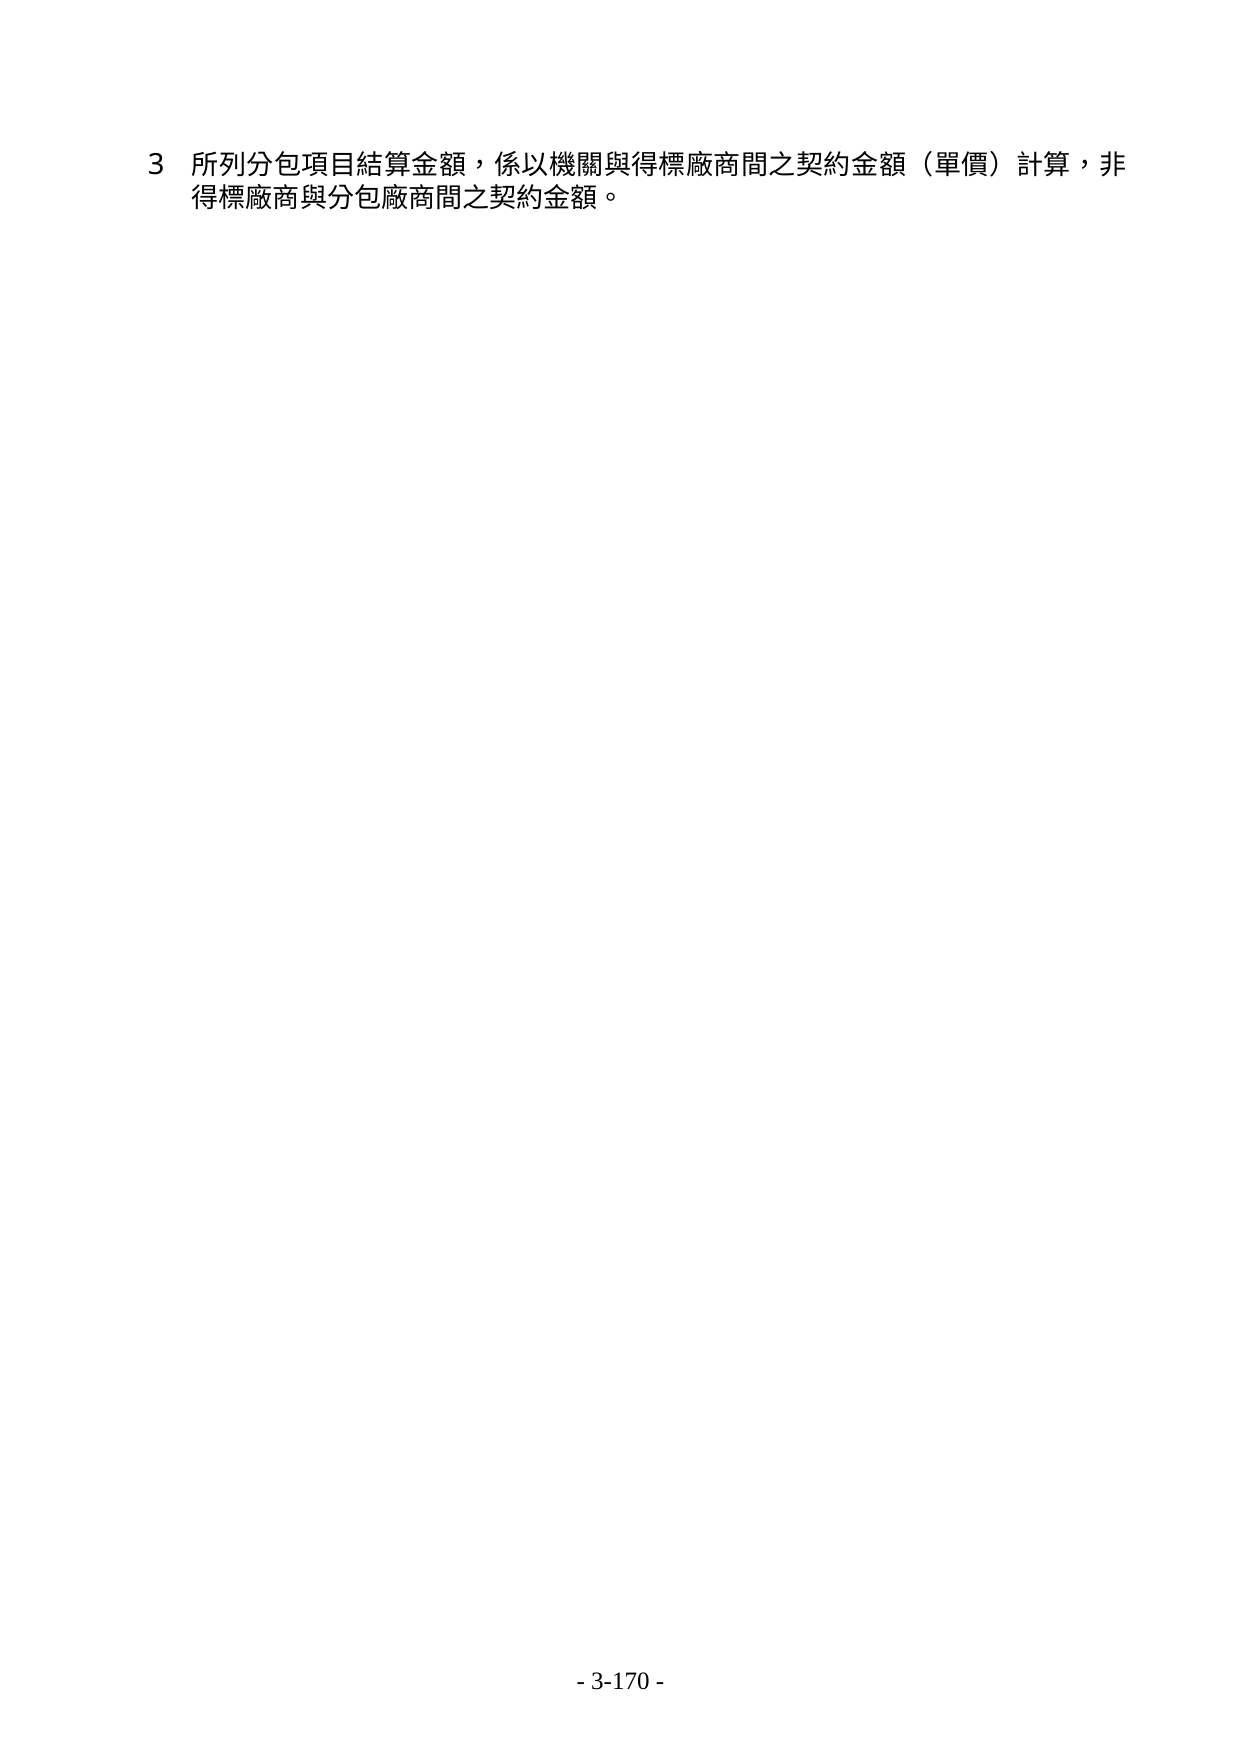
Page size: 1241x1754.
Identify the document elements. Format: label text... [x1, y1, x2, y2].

list 所列分包項目結算金額，係以機關與得標廠商間之契約金額（單價）計算，非得標廠商與分包廠商間之契約金額。 [148, 148, 1126, 214]
